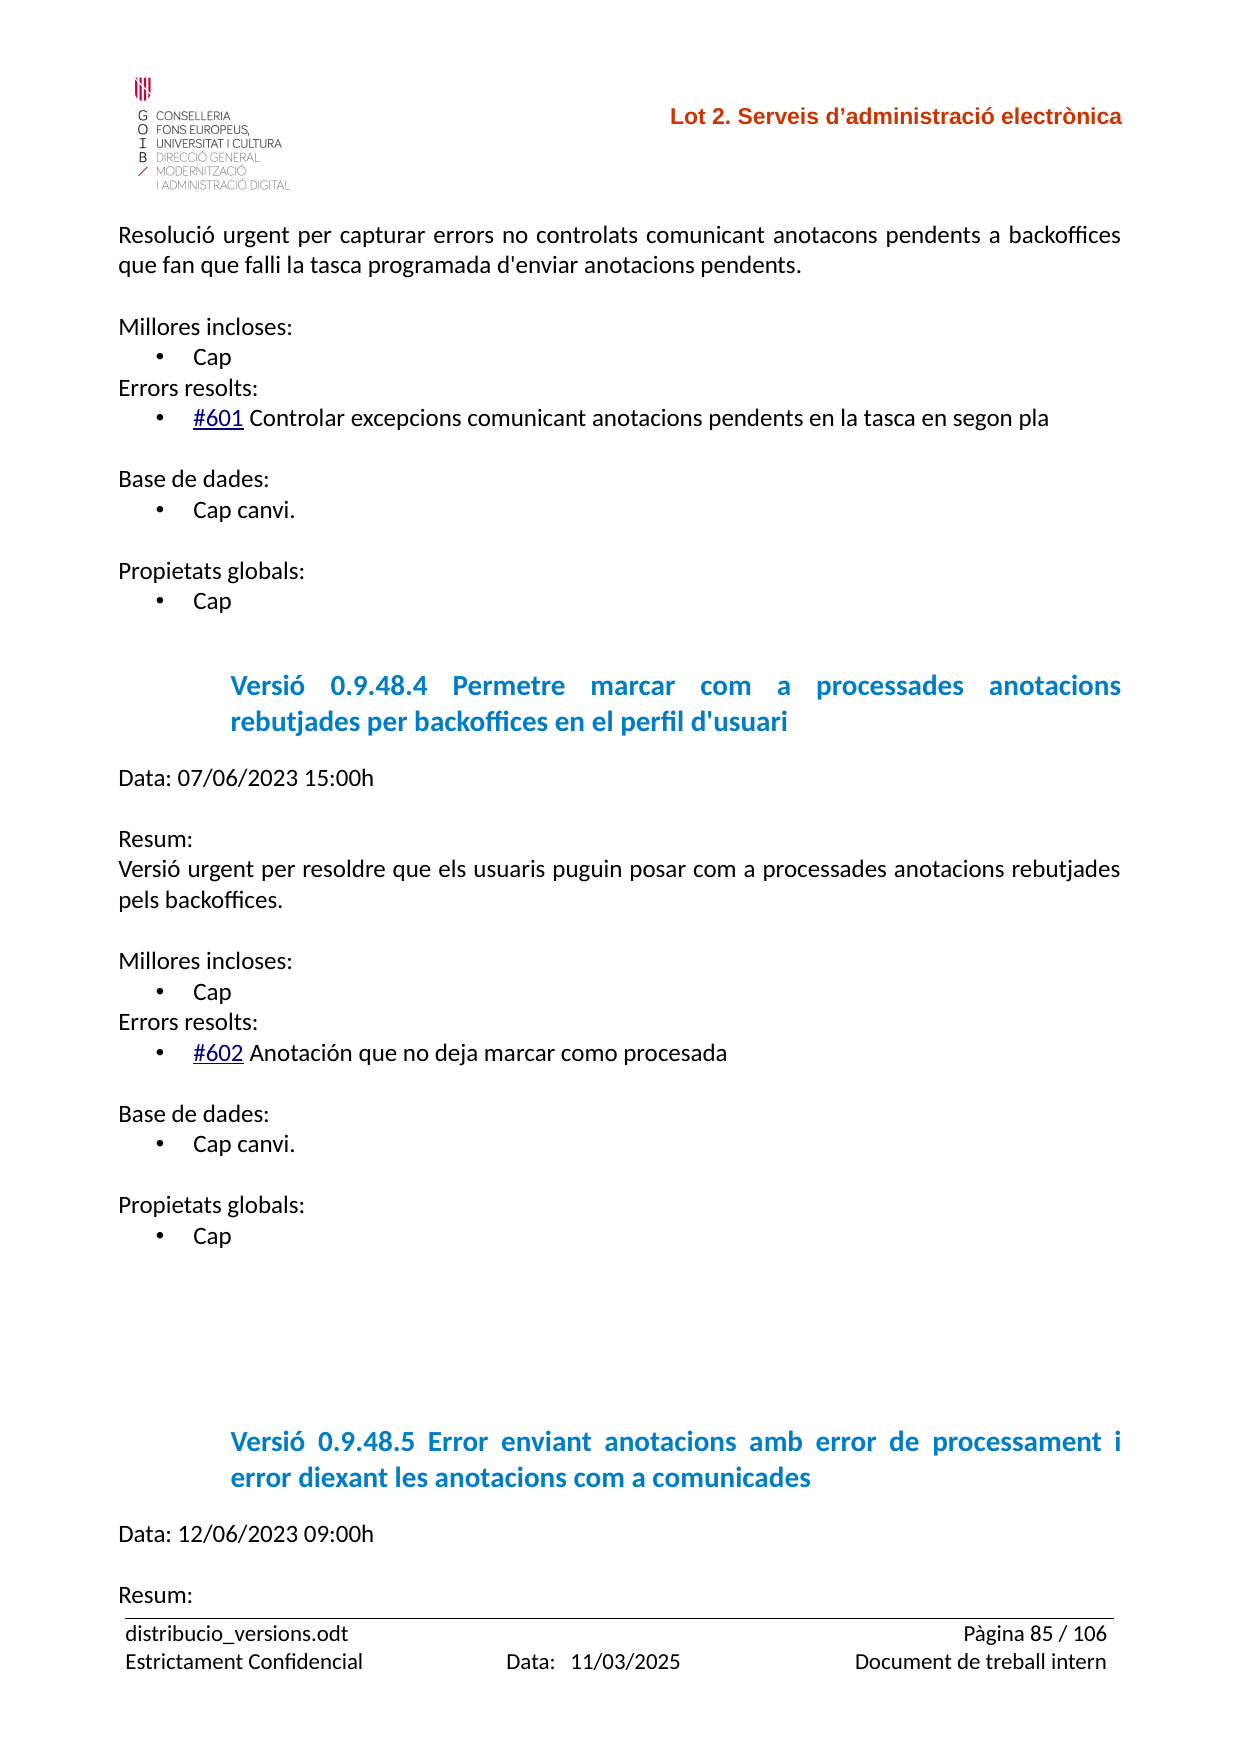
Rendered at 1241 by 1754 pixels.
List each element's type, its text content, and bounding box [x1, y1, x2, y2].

text Millores incloses: [118, 311, 1122, 341]
subtitle Versió 0.9.48.5 Error enviant anotacions amb error de processament i error diexant les anotacions com a comunicades [153, 1423, 1122, 1495]
text Propietats globals: [118, 555, 1122, 585]
text Base de dades: [118, 463, 1122, 494]
list #601 Controlar excepcions comunicant anotacions pendents en la tasca en segon pla [156, 402, 1122, 433]
list Cap [156, 1220, 1122, 1250]
subtitle Versió 0.9.48.4 Permetre marcar com a processades anotacions rebutjades per backoffices en el perfil d'usuari [153, 667, 1122, 738]
text Resum: [118, 823, 1122, 853]
text Propietats globals: [118, 1189, 1122, 1220]
list Cap [156, 341, 1122, 372]
list Cap [156, 585, 1122, 616]
text Errors resolts: [118, 1006, 1122, 1037]
text Base de dades: [118, 1098, 1122, 1128]
list Cap canvi. [156, 494, 1122, 524]
text Errors resolts: [118, 372, 1122, 402]
list Cap canvi. [156, 1128, 1122, 1159]
text Resolució urgent per capturar errors no controlats comunicant anotacons pendents a backoffices que fan que falli la tasca programada d'enviar anotacions pendents. [118, 219, 1122, 280]
text Data: 07/06/2023 15:00h [118, 762, 1122, 792]
text Resum: [118, 1579, 1122, 1610]
list #602 Anotación que no deja marcar como procesada [156, 1037, 1122, 1067]
text Millores incloses: [118, 945, 1122, 976]
text Versió urgent per resoldre que els usuaris puguin posar com a processades anotacions rebutjades pels backoffices. [118, 853, 1122, 914]
picture [126, 70, 299, 197]
text Data: 12/06/2023 09:00h [118, 1518, 1122, 1549]
list Cap [156, 976, 1122, 1006]
